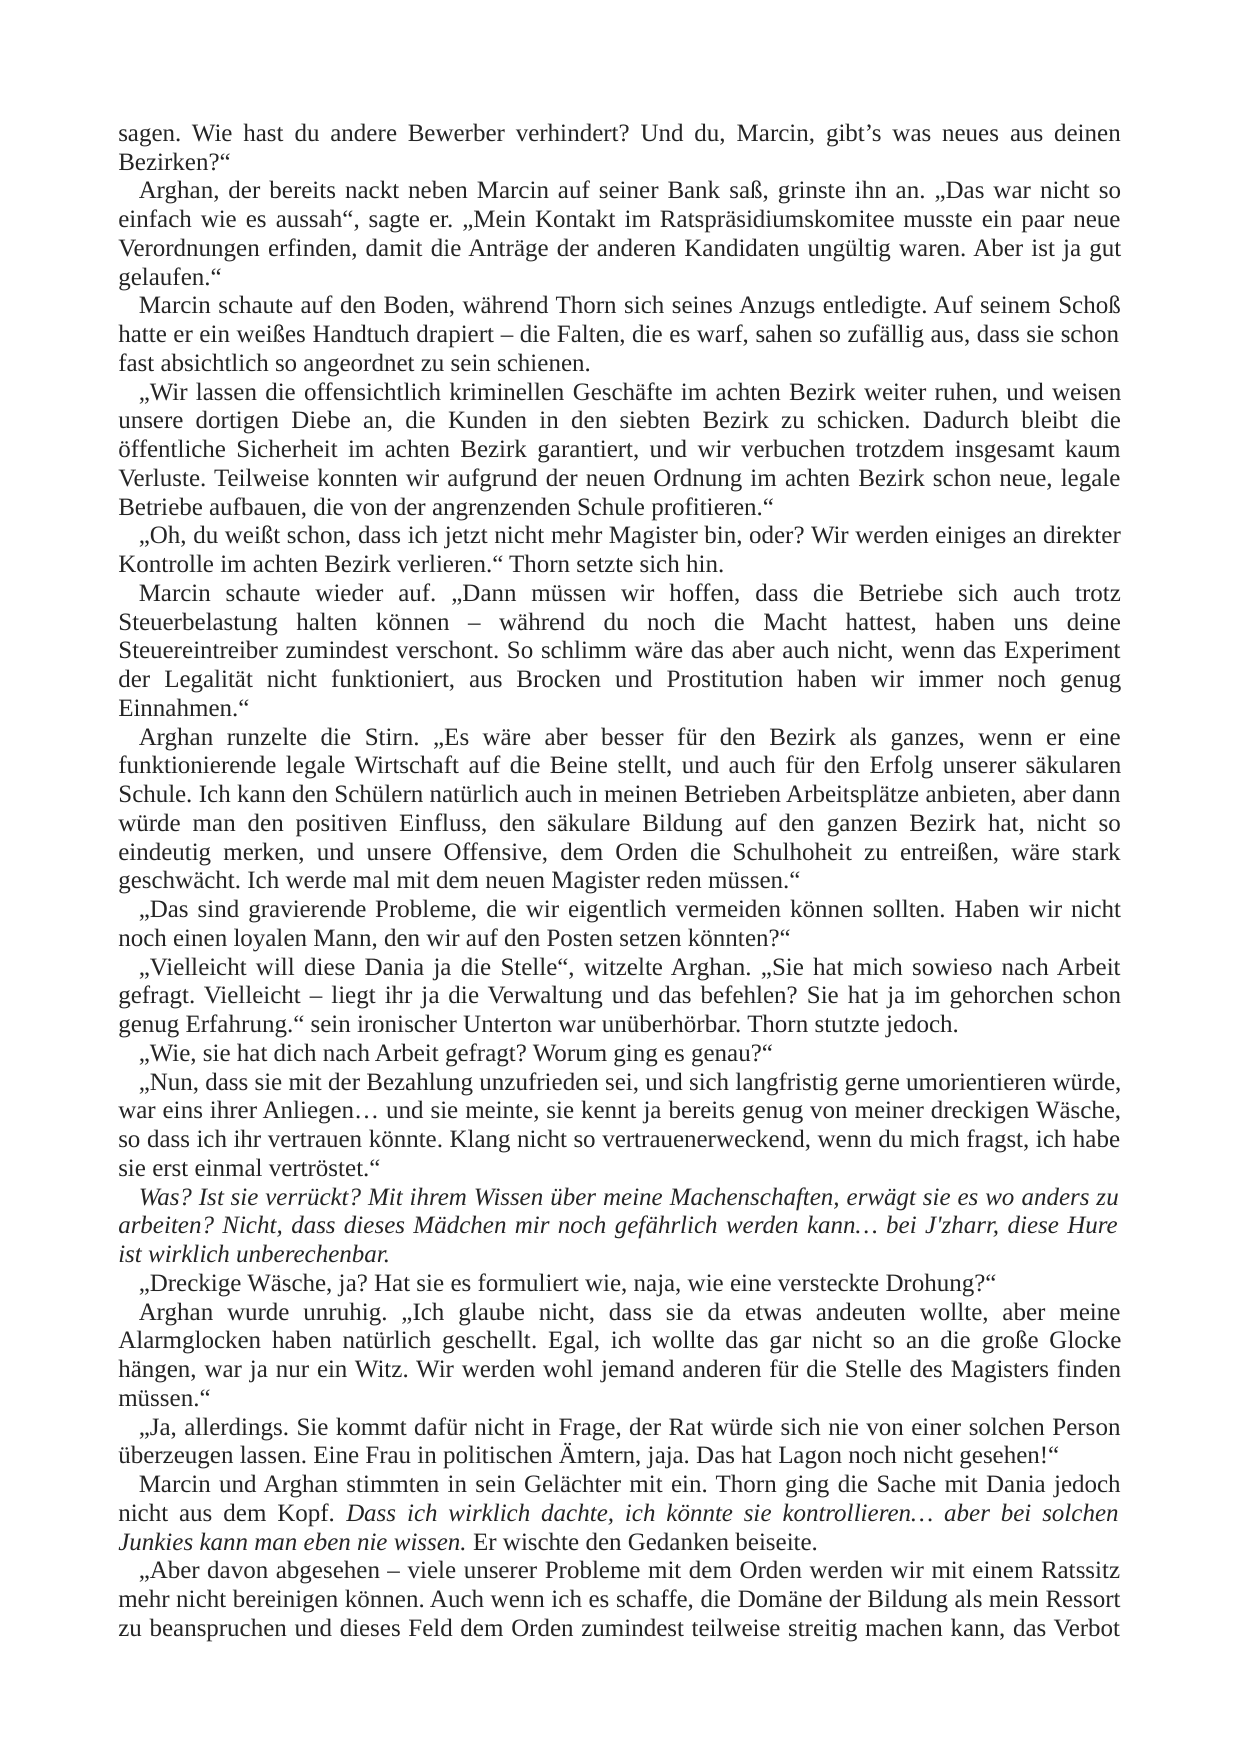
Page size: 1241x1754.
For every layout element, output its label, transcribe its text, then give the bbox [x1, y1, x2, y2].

text „Aber davon abgesehen – viele unserer Probleme mit dem Orden werden wir mit einem Ratssitz mehr nicht bereinigen können. Auch wenn ich es schaffe, die Domäne der Bildung als mein Ressort zu beanspruchen und dieses Feld dem Orden zumindest teilweise streitig machen kann, das Verbot [118, 1556, 1122, 1642]
text Marcin schaute auf den Boden, während Thorn sich seines Anzugs entledigte. Auf seinem Schoß hatte er ein weißes Handtuch drapiert – die Falten, die es warf, sahen so zufällig aus, dass sie schon fast absichtlich so angeordnet zu sein schienen. [118, 291, 1122, 377]
text „Vielleicht will diese Dania ja die Stelle“, witzelte Arghan. „Sie hat mich sowieso nach Arbeit gefragt. Vielleicht – liegt ihr ja die Verwaltung und das befehlen? Sie hat ja im gehorchen schon genug Erfahrung.“ sein ironischer Unterton war unüberhörbar. Thorn stutzte jedoch. [118, 952, 1122, 1038]
text Was? Ist sie verrückt? Mit ihrem Wissen über meine Machenschaften, erwägt sie es wo anders zu arbeiten? Nicht, dass dieses Mädchen mir noch gefährlich werden kann… bei J'zharr, diese Hure ist wirklich unberechenbar. [118, 1182, 1122, 1268]
text „Wir lassen die offensichtlich kriminellen Geschäfte im achten Bezirk weiter ruhen, und weisen unsere dortigen Diebe an, die Kunden in den siebten Bezirk zu schicken. Dadurch bleibt die öffentliche Sicherheit im achten Bezirk garantiert, und wir verbuchen trotzdem insgesamt kaum Verluste. Teilweise konnten wir aufgrund der neuen Ordnung im achten Bezirk schon neue, legale Betriebe aufbauen, die von der angrenzenden Schule profitieren.“ [118, 377, 1122, 521]
text Arghan wurde unruhig. „Ich glaube nicht, dass sie da etwas andeuten wollte, aber meine Alarmglocken haben natürlich geschellt. Egal, ich wollte das gar nicht so an die große Glocke hängen, war ja nur ein Witz. Wir werden wohl jemand anderen für die Stelle des Magisters finden müssen.“ [118, 1297, 1122, 1412]
text Marcin und Arghan stimmten in sein Gelächter mit ein. Thorn ging die Sache mit Dania jedoch nicht aus dem Kopf. Dass ich wirklich dachte, ich könnte sie kontrollieren… aber bei solchen Junkies kann man eben nie wissen. Er wischte den Gedanken beiseite. [118, 1469, 1122, 1556]
text Marcin schaute wieder auf. „Dann müssen wir hoffen, dass die Betriebe sich auch trotz Steuerbelastung halten können – während du noch die Macht hattest, haben uns deine Steuereintreiber zumindest verschont. So schlimm wäre das aber auch nicht, wenn das Experiment der Legalität nicht funktioniert, aus Brocken und Prostitution haben wir immer noch genug Einnahmen.“ [118, 578, 1122, 722]
text Arghan runzelte die Stirn. „Es wäre aber besser für den Bezirk als ganzes, wenn er eine funktionierende legale Wirtschaft auf die Beine stellt, und auch für den Erfolg unserer säkularen Schule. Ich kann den Schülern natürlich auch in meinen Betrieben Arbeitsplätze anbieten, aber dann würde man den positiven Einfluss, den säkulare Bildung auf den ganzen Bezirk hat, nicht so eindeutig merken, und unsere Offensive, dem Orden die Schulhoheit zu entreißen, wäre stark geschwächt. Ich werde mal mit dem neuen Magister reden müssen.“ [118, 722, 1122, 894]
text „Ja, allerdings. Sie kommt dafür nicht in Frage, der Rat würde sich nie von einer solchen Person überzeugen lassen. Eine Frau in politischen Ämtern, jaja. Das hat Lagon noch nicht gesehen!“ [118, 1412, 1122, 1469]
text „Nun, dass sie mit der Bezahlung unzufrieden sei, und sich langfristig gerne umorientieren würde, war eins ihrer Anliegen… und sie meinte, sie kennt ja bereits genug von meiner dreckigen Wäsche, so dass ich ihr vertrauen könnte. Klang nicht so vertrauenerweckend, wenn du mich fragst, ich habe sie erst einmal vertröstet.“ [118, 1067, 1122, 1182]
text sagen. Wie hast du andere Bewerber verhindert? Und du, Marcin, gibt’s was neues aus deinen Bezirken?“ [118, 118, 1122, 176]
text „Wie, sie hat dich nach Arbeit gefragt? Worum ging es genau?“ [118, 1038, 1122, 1067]
text Arghan, der bereits nackt neben Marcin auf seiner Bank saß, grinste ihn an. „Das war nicht so einfach wie es aussah“, sagte er. „Mein Kontakt im Ratspräsidiumskomitee musste ein paar neue Verordnungen erfinden, damit die Anträge der anderen Kandidaten ungültig waren. Aber ist ja gut gelaufen.“ [118, 176, 1122, 291]
text „Oh, du weißt schon, dass ich jetzt nicht mehr Magister bin, oder? Wir werden einiges an direkter Kontrolle im achten Bezirk verlieren.“ Thorn setzte sich hin. [118, 521, 1122, 578]
text „Das sind gravierende Probleme, die wir eigentlich vermeiden können sollten. Haben wir nicht noch einen loyalen Mann, den wir auf den Posten setzen könnten?“ [118, 894, 1122, 952]
text „Dreckige Wäsche, ja? Hat sie es formuliert wie, naja, wie eine versteckte Drohung?“ [118, 1268, 1122, 1297]
